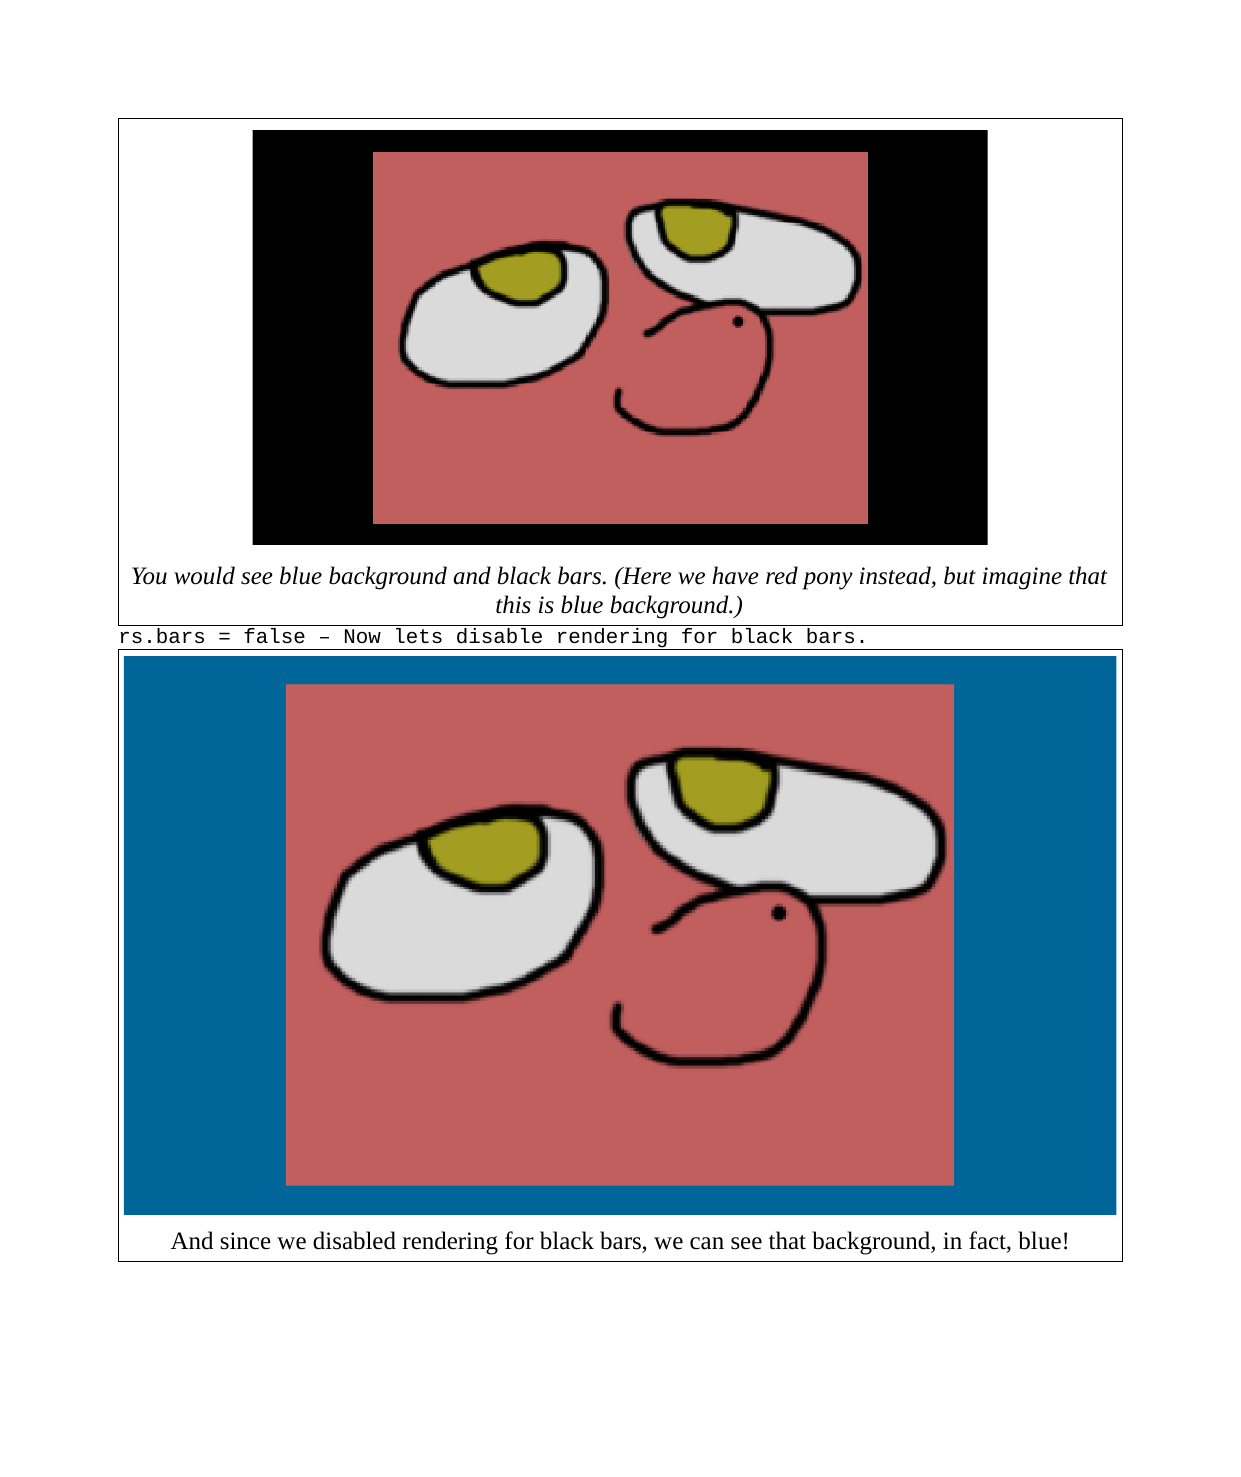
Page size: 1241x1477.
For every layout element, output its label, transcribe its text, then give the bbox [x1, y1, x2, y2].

table_cell And since we disabled rendering for black bars, we can see that background, in fact, blue! [119, 1221, 1122, 1261]
picture [286, 685, 954, 1185]
table_cell You would see blue background and black bars. (Here we have red pony instead, but imagine that this is blue background.) [119, 556, 1122, 624]
table_header [119, 650, 1122, 1221]
table_header [119, 119, 1122, 556]
picture [252, 130, 988, 545]
text rs.bars = false – Now lets disable rendering for black bars. [118, 626, 1122, 649]
